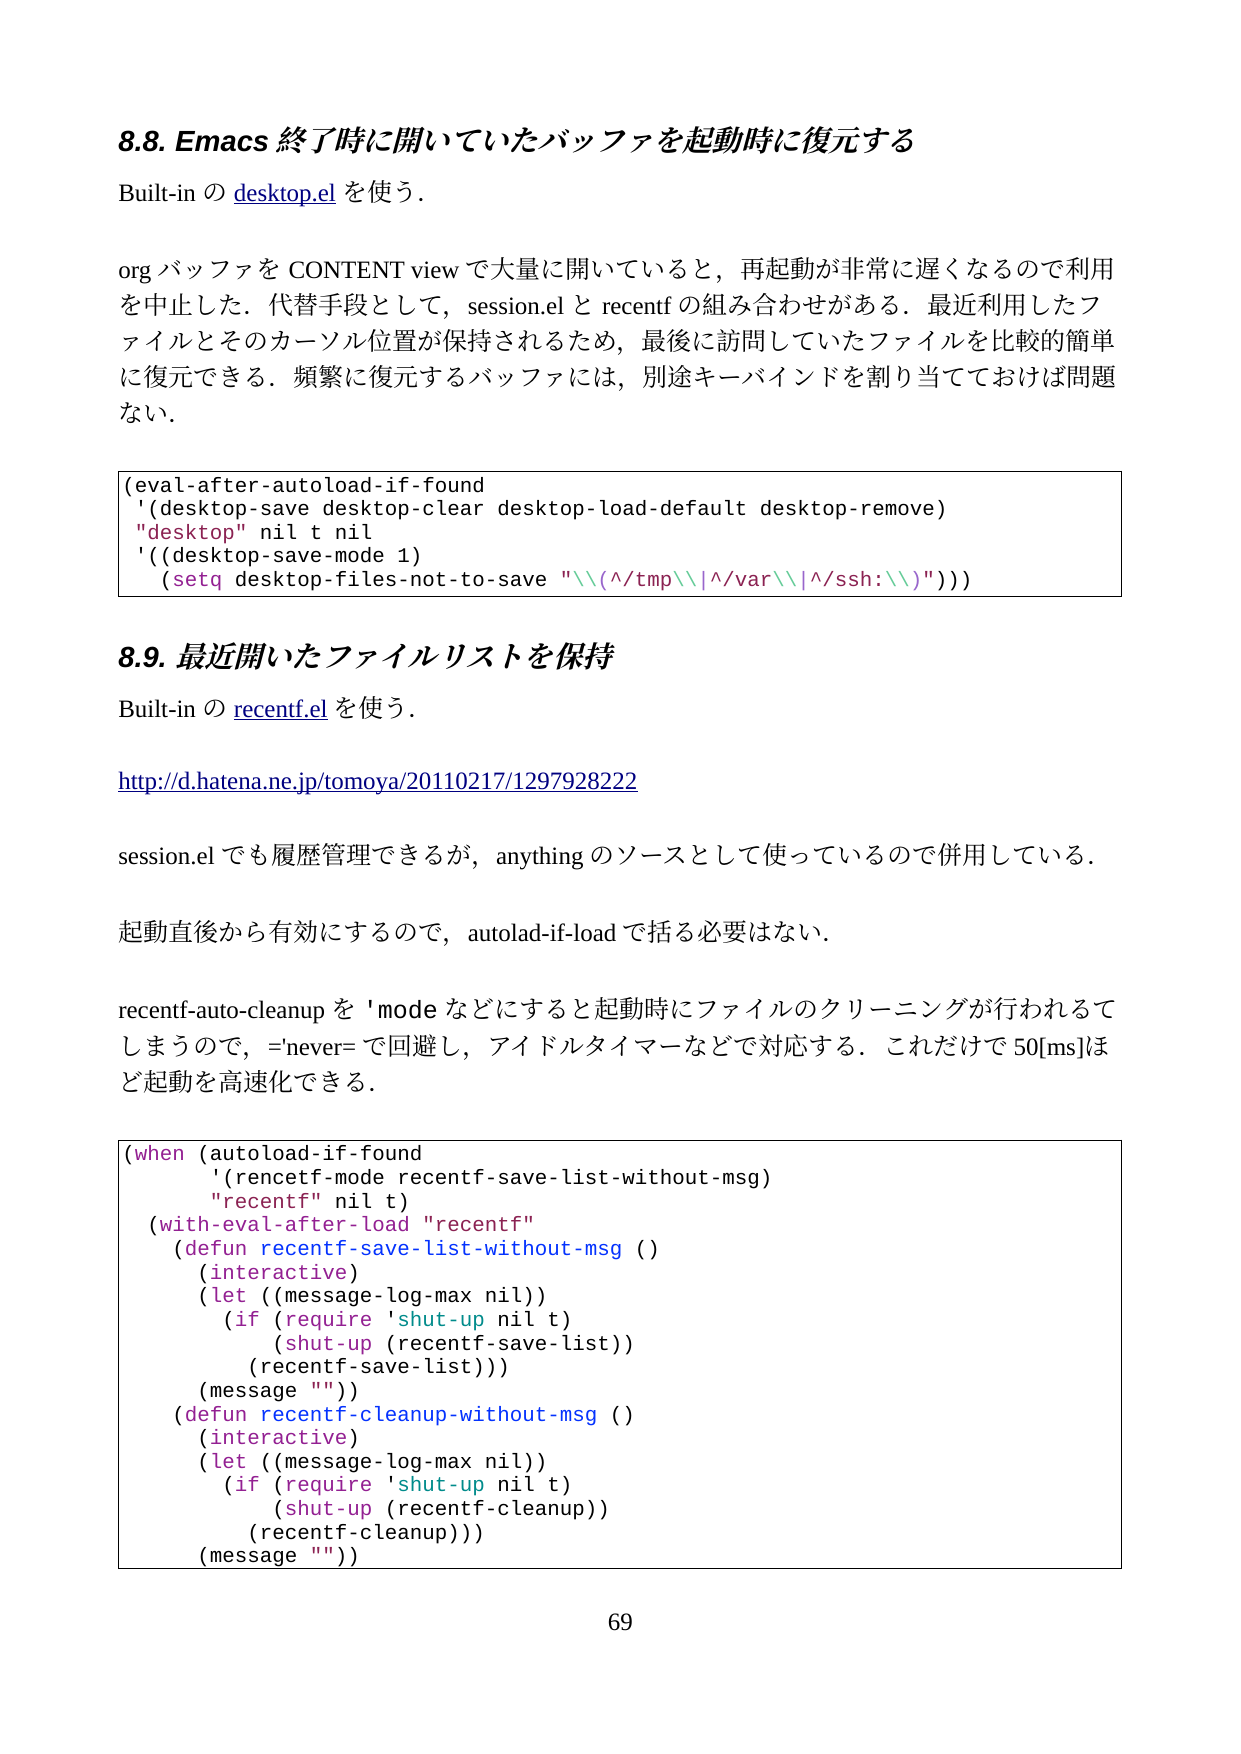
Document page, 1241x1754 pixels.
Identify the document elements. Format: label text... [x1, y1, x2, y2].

text (message "")) [119, 1541, 1121, 1568]
text (recentf-save-list))) [119, 1352, 1121, 1376]
text Built-in の desktop.el を使う． [118, 172, 1122, 237]
text "desktop" nil t nil [119, 518, 1121, 542]
text recentf-auto-cleanup を 'mode などにすると起動時にファイルのクリーニングが行われるてしまうので，='never= で回避し，アイドルタイマーなどで対応する．これだけで50[ms]ほど起動を高速化できる． [118, 990, 1122, 1127]
text "recentf" nil t) [119, 1187, 1121, 1210]
text (let ((message-log-max nil)) [119, 1281, 1121, 1305]
text session.el でも履歴管理できるが，anything のソースとして使っているので併用している． [118, 836, 1122, 900]
text http://d.hatena.ne.jp/tomoya/20110217/1297928222 [118, 766, 1122, 823]
text (eval-after-autoload-if-found [119, 472, 1121, 494]
text (shut-up (recentf-cleanup)) [119, 1494, 1121, 1518]
text (message "")) [119, 1376, 1121, 1399]
text '(desktop-save desktop-clear desktop-load-default desktop-remove) [119, 494, 1121, 518]
text 起動直後から有効にするので，autolad-if-load で括る必要はない． [118, 913, 1122, 978]
text (recentf-cleanup))) [119, 1518, 1121, 1541]
text Built-in の recentf.el を使う． [118, 688, 1122, 753]
text (if (require 'shut-up nil t) [119, 1305, 1121, 1329]
text (interactive) [119, 1258, 1121, 1281]
subtitle 最近開いたファイルリストを保持 [118, 634, 1122, 676]
text (with-eval-after-load "recentf" [119, 1210, 1121, 1234]
text (setq desktop-files-not-to-save "\\(^/tmp\\|^/var\\|^/ssh:\\)"))) [119, 565, 1121, 596]
text '(rencetf-mode recentf-save-list-without-msg) [119, 1163, 1121, 1187]
text (defun recentf-save-list-without-msg () [119, 1234, 1121, 1258]
text (defun recentf-cleanup-without-msg () [119, 1399, 1121, 1423]
subtitle Emacs終了時に開いていたバッファを起動時に復元する [118, 118, 1122, 160]
text (shut-up (recentf-save-list)) [119, 1329, 1121, 1352]
text (interactive) [119, 1423, 1121, 1447]
text '((desktop-save-mode 1) [119, 542, 1121, 565]
text (if (require 'shut-up nil t) [119, 1471, 1121, 1494]
text org バッファを CONTENT view で大量に開いていると，再起動が非常に遅くなるので利用を中止した．代替手段として，session.el と recentf の組み合わせがある．最近利用したファイルとそのカーソル位置が保持されるため，最後に訪問していたファイルを比較的簡単に復元できる．頻繁に復元するバッファには，別途キーバインドを割り当てておけば問題ない． [118, 250, 1122, 458]
text (let ((message-log-max nil)) [119, 1447, 1121, 1471]
text (when (autoload-if-found [119, 1141, 1121, 1163]
